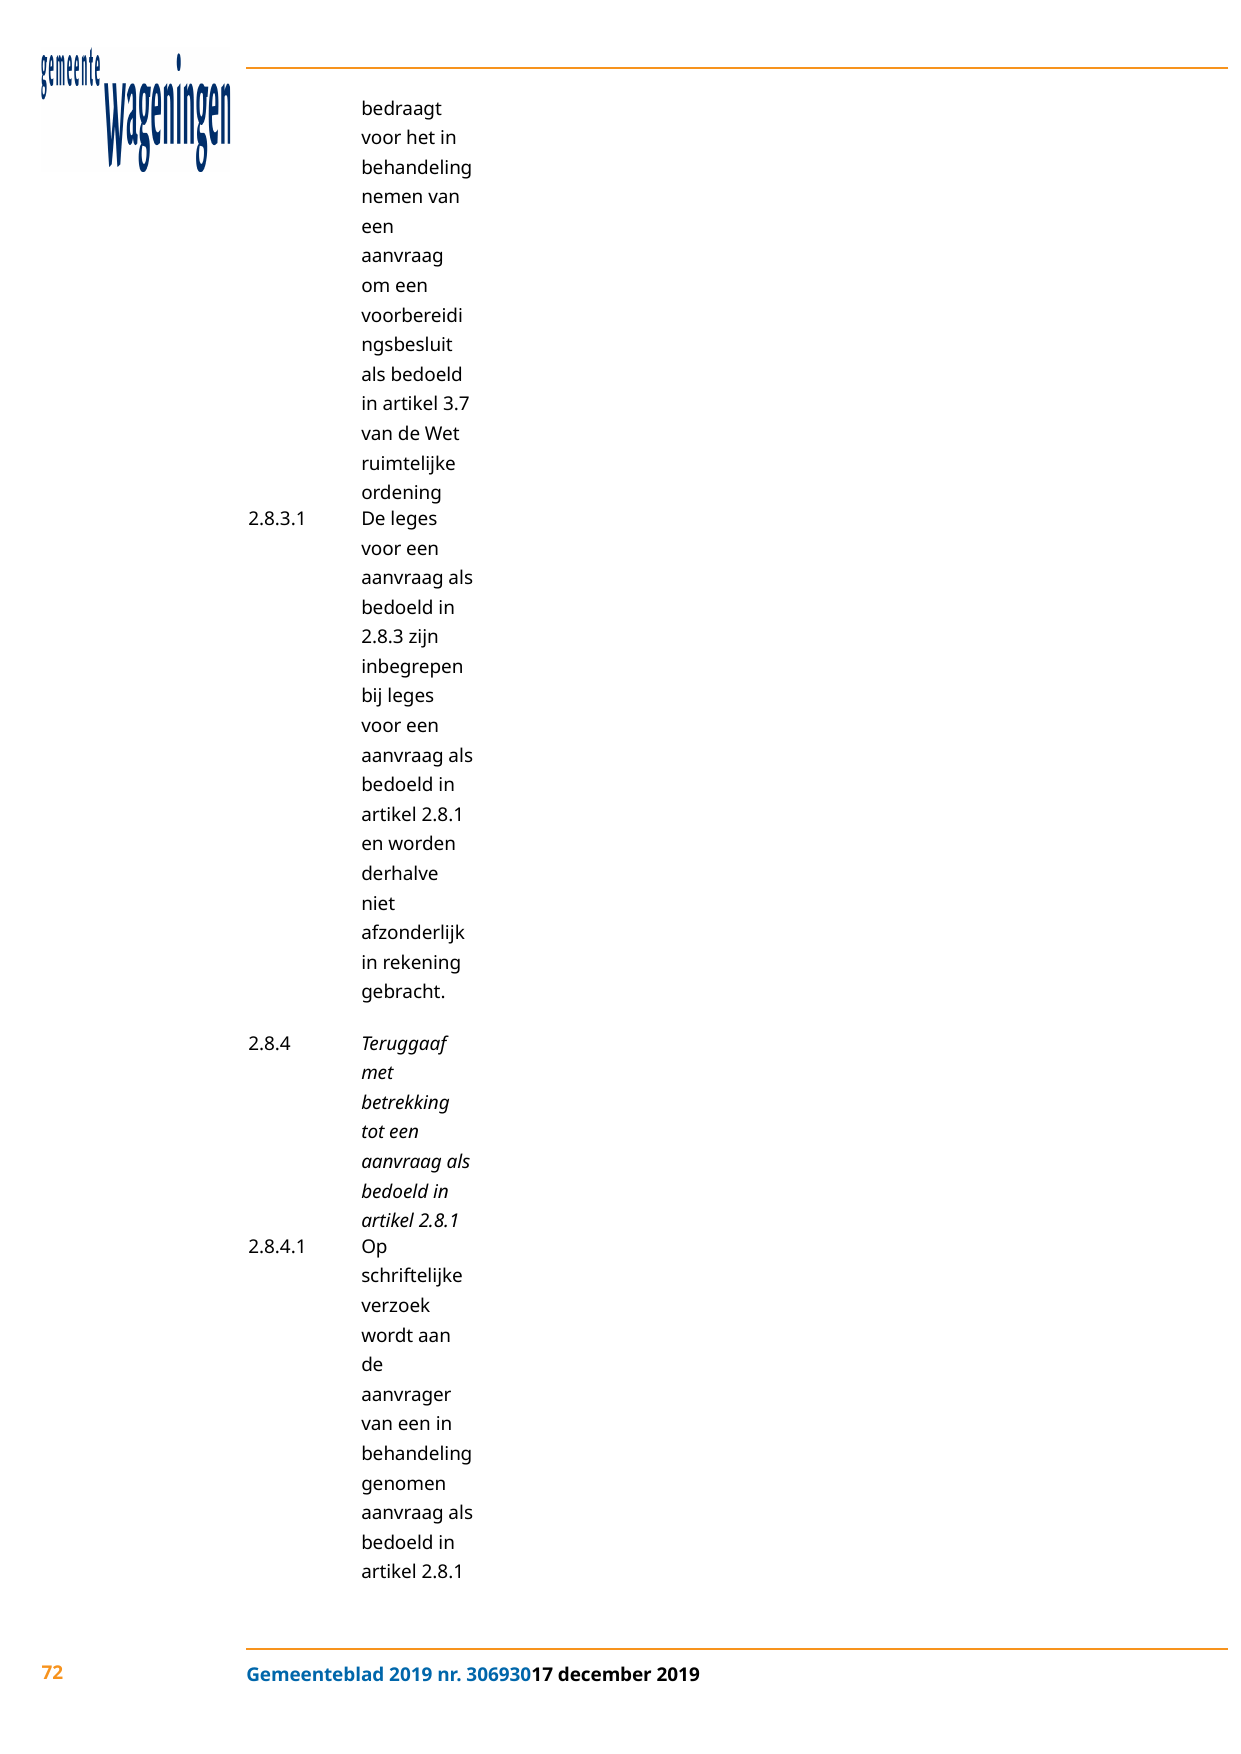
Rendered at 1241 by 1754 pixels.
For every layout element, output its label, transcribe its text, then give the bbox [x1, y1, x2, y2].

table_cell 2.8.3.1 [248, 505, 361, 1004]
picture [41, 47, 231, 172]
table_cell De leges voor een aanvraag als bedoeld in 2.8.3 zijn inbegrepen bij leges voor een aanvraag als bedoeld in artikel 2.8.1 en worden derhalve niet afzonderlijk in rekening gebracht. [361, 505, 474, 1004]
table_cell [587, 95, 700, 505]
table_cell [587, 1030, 700, 1233]
table_cell [248, 95, 361, 505]
table_cell [587, 1004, 700, 1030]
table_cell [474, 1233, 587, 1584]
table_cell [248, 1004, 361, 1030]
table_cell [474, 1030, 587, 1233]
table_cell [587, 1233, 700, 1584]
table_cell 2.8.4 [248, 1030, 361, 1233]
table_cell [587, 505, 700, 1004]
table_cell [474, 505, 587, 1004]
table_cell bedraagt voor het in behandeling nemen van een aanvraag om een voorbereidingsbesluit als bedoeld in artikel 3.7 van de Wet ruimtelijke ordening [361, 95, 474, 505]
table_cell 2.8.4.1 [248, 1233, 361, 1584]
table_cell [474, 1004, 587, 1030]
table_cell Op schriftelijke verzoek wordt aan de aanvrager van een in behandeling genomen aanvraag als bedoeld in artikel 2.8.1 [361, 1233, 474, 1584]
table_cell [361, 1004, 474, 1030]
table_cell Teruggaaf met betrekking tot een aanvraag als bedoeld in artikel 2.8.1 [361, 1030, 474, 1233]
table_cell [474, 95, 587, 505]
